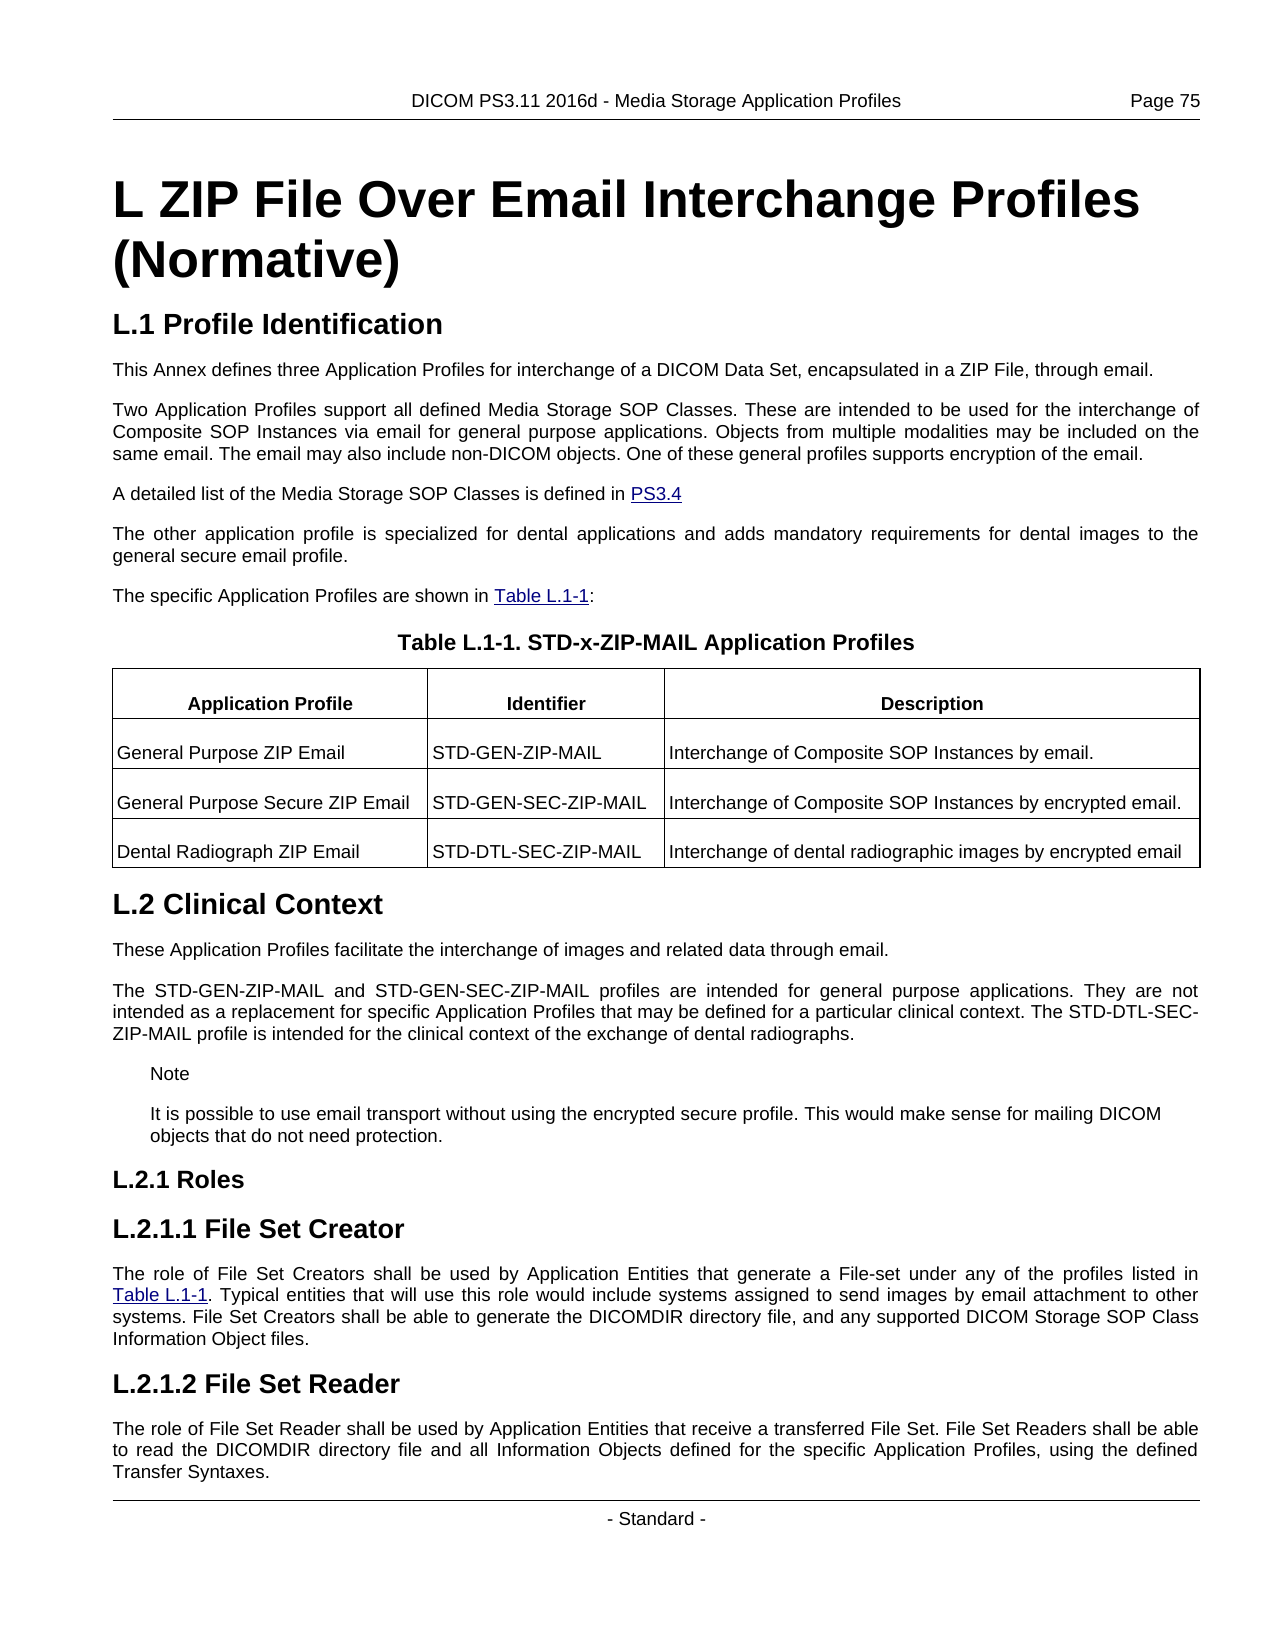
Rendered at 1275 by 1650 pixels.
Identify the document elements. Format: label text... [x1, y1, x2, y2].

table_cell Interchange of dental radiographic images by encrypted email [665, 819, 1199, 867]
text These Application Profiles facilitate the interchange of images and related data through email. [112, 939, 1200, 961]
table_cell General Purpose Secure ZIP Email [113, 769, 427, 817]
text The specific Application Profiles are shown in Table L.1-1: [112, 585, 1200, 606]
text It is possible to use email transport without using the encrypted secure profile. This would make sense for mailing DICOM objects that do not need protection. [150, 1103, 1162, 1146]
text The role of File Set Reader shall be used by Application Entities that receive a transferred File Set. File Set Readers shall be able to read the DICOMDIR directory file and all Information Objects defined for the specific Application Profiles, using the defined Transfer Syntaxes. [112, 1418, 1200, 1482]
table_header Description [665, 669, 1199, 718]
text L ZIP File Over Email Interchange Profiles (Normative) [112, 169, 1200, 288]
table_header Application Profile [113, 669, 427, 718]
text This Annex defines three Application Profiles for interchange of a DICOM Data Set, encapsulated in a ZIP File, through email. [112, 359, 1200, 381]
text Table L.1-1. STD-x-ZIP-MAIL Application Profiles [112, 629, 1200, 655]
text L.2.1.2 File Set Reader [112, 1368, 1200, 1399]
text Two Application Profiles support all defined Media Storage SOP Classes. These are intended to be used for the interchange of Composite SOP Instances via email for general purpose applications. Objects from multiple modalities may be included on the same email. The email may also include non-DICOM objects. One of these general profiles supports encryption of the email. [112, 399, 1200, 464]
text L.1 Profile Identification [112, 307, 1200, 340]
table_cell STD-GEN-ZIP-MAIL [428, 719, 664, 768]
table_cell Dental Radiograph ZIP Email [113, 819, 427, 867]
table_cell Interchange of Composite SOP Instances by encrypted email. [665, 769, 1199, 817]
text The STD-GEN-ZIP-MAIL and STD-GEN-SEC-ZIP-MAIL profiles are intended for general purpose applications. They are not intended as a replacement for specific Application Profiles that may be defined for a particular clinical context. The STD-DTL-SEC-ZIP-MAIL profile is intended for the clinical context of the exchange of dental radiographs. [112, 979, 1200, 1044]
text L.2 Clinical Context [112, 887, 1200, 920]
text The role of File Set Creators shall be used by Application Entities that generate a File-set under any of the profiles listed in Table L.1-1. Typical entities that will use this role would include systems assigned to send images by email attachment to other systems. File Set Creators shall be able to generate the DICOMDIR directory file, and any supported DICOM Storage SOP Class Information Object files. [112, 1263, 1200, 1349]
text Note [150, 1063, 1162, 1084]
text A detailed list of the Media Storage SOP Classes is defined in PS3.4 [112, 483, 1200, 504]
text The other application profile is specialized for dental applications and adds mandatory requirements for dental images to the general secure email profile. [112, 523, 1200, 566]
table_header Identifier [428, 669, 664, 718]
text L.2.1 Roles [112, 1165, 1200, 1194]
table_cell STD-GEN-SEC-ZIP-MAIL [428, 769, 664, 817]
table_cell STD-DTL-SEC-ZIP-MAIL [428, 819, 664, 867]
table_cell General Purpose ZIP Email [113, 719, 427, 768]
table_cell Interchange of Composite SOP Instances by email. [665, 719, 1199, 768]
text L.2.1.1 File Set Creator [112, 1213, 1200, 1244]
